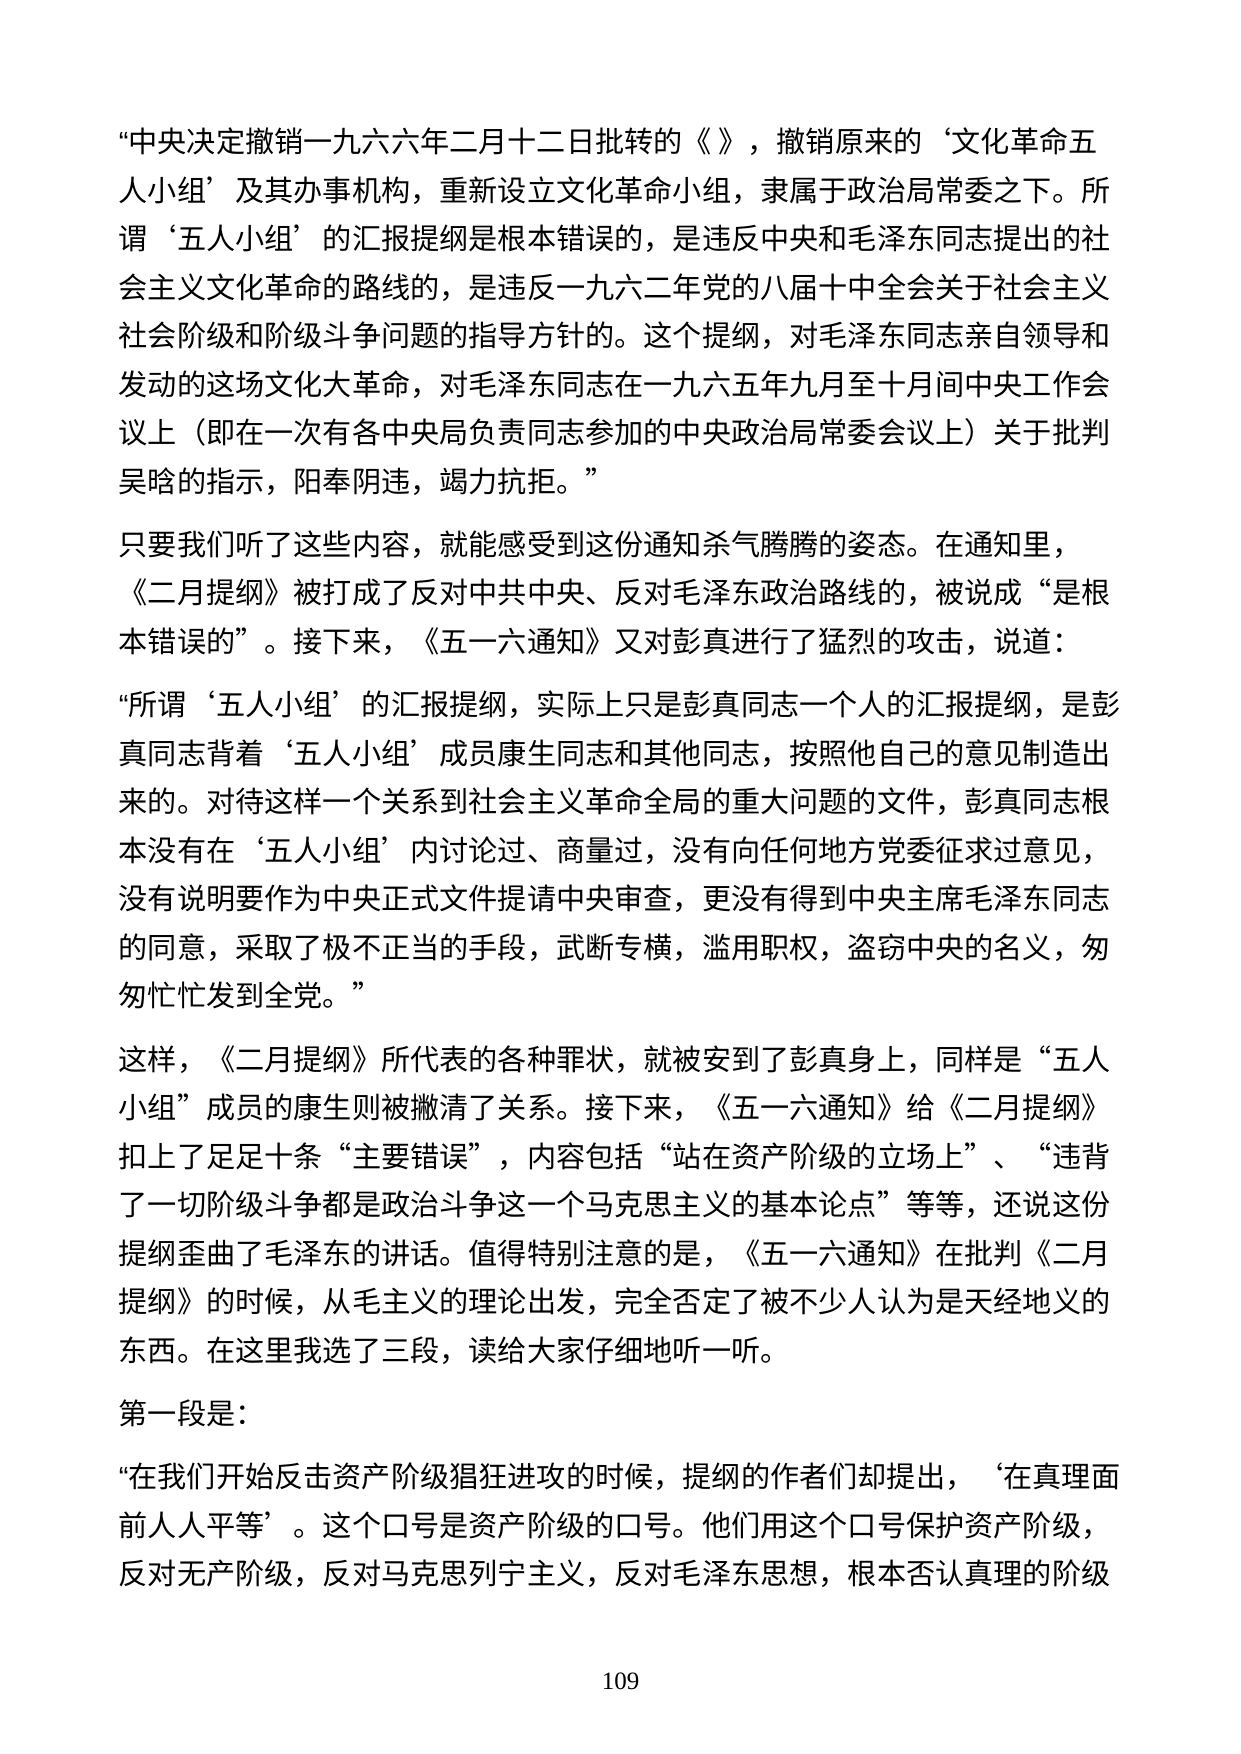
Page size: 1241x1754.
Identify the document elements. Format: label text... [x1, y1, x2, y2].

text 这样，《二月提纲》所代表的各种罪状，就被安到了彭真身上，同样是“五人小组”成员的康生则被撇清了关系。接下来，《五一六通知》给《二月提纲》扣上了足足十条“主要错误”，内容包括“站在资产阶级的立场上”、“违背了一切阶级斗争都是政治斗争这一个马克思主义的基本论点”等等，还说这份提纲歪曲了毛泽东的讲话。值得特别注意的是，《五一六通知》在批判《二月提纲》的时候，从毛主义的理论出发，完全否定了被不少人认为是天经地义的东西。在这里我选了三段，读给大家仔细地听一听。 [118, 1036, 1122, 1369]
text “所谓‘五人小组’的汇报提纲，实际上只是彭真同志一个人的汇报提纲，是彭真同志背着‘五人小组’成员康生同志和其他同志，按照他自己的意见制造出来的。对待这样一个关系到社会主义革命全局的重大问题的文件，彭真同志根本没有在‘五人小组’内讨论过、商量过，没有向任何地方党委征求过意见，没有说明要作为中央正式文件提请中央审查，更没有得到中央主席毛泽东同志的同意，采取了极不正当的手段，武断专横，滥用职权，盗窃中央的名义，匆匆忙忙发到全党。” [118, 682, 1122, 1015]
text 只要我们听了这些内容，就能感受到这份通知杀气腾腾的姿态。在通知里，《二月提纲》被打成了反对中共中央、反对毛泽东政治路线的，被说成“是根本错误的”。接下来，《五一六通知》又对彭真进行了猛烈的攻击，说道： [118, 521, 1122, 661]
text “在我们开始反击资产阶级猖狂进攻的时候，提纲的作者们却提出，‘在真理面前人人平等’。这个口号是资产阶级的口号。他们用这个口号保护资产阶级，反对无产阶级，反对马克思列宁主义，反对毛泽东思想，根本否认真理的阶级 [118, 1453, 1122, 1593]
text 第一段是： [118, 1390, 1122, 1433]
text “中央决定撤销一九六六年二月十二日批转的《 》，撤销原来的‘文化革命五人小组’及其办事机构，重新设立文化革命小组，隶属于政治局常委之下。所谓‘五人小组’的汇报提纲是根本错误的，是违反中央和毛泽东同志提出的社会主义文化革命的路线的，是违反一九六二年党的八届十中全会关于社会主义社会阶级和阶级斗争问题的指导方针的。这个提纲，对毛泽东同志亲自领导和发动的这场文化大革命，对毛泽东同志在一九六五年九月至十月间中央工作会议上（即在一次有各中央局负责同志参加的中央政治局常委会议上）关于批判吴晗的指示，阳奉阴违，竭力抗拒。” [118, 118, 1122, 501]
